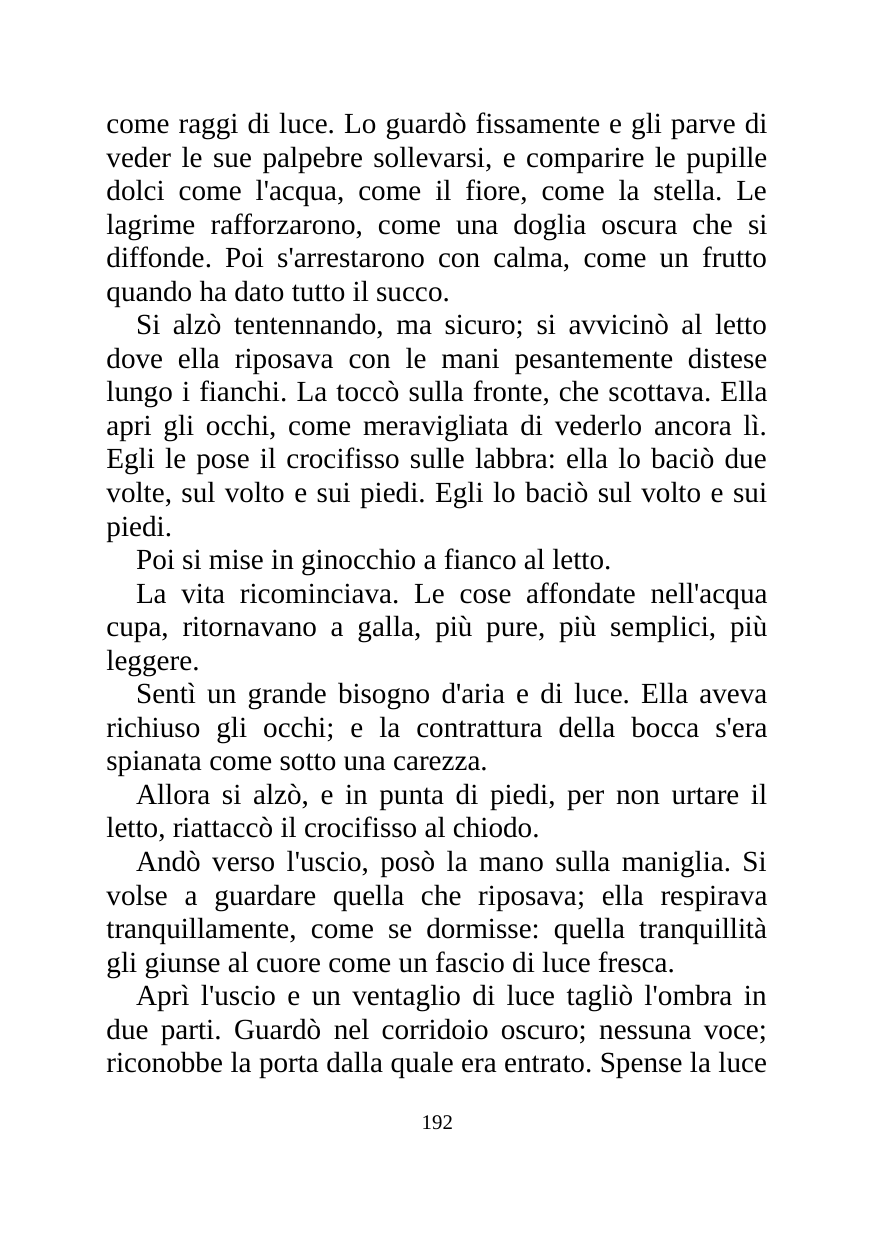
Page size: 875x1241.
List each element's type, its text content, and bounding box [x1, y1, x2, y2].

text Allora si alzò, e in punta di piedi, per non urtare il letto, riattaccò il crocifisso al chiodo. [106, 777, 768, 844]
text Aprì l'uscio e un ventaglio di luce tagliò l'ombra in due parti. Guardò nel corridoio oscuro; nessuna voce; riconobbe la porta dalla quale era entrato. Spense la luce [106, 978, 768, 1079]
text Poi si mise in ginocchio a fianco al letto. [106, 542, 768, 576]
text come raggi di luce. Lo guardò fissamente e gli parve di veder le sue palpebre sollevarsi, e comparire le pupille dolci come l'acqua, come il fiore, come la stella. Le lagrime rafforzarono, come una doglia oscura che si diffonde. Poi s'arrestarono con calma, come un frutto quando ha dato tutto il succo. [106, 106, 768, 307]
text Andò verso l'uscio, posò la mano sulla maniglia. Si volse a guardare quella che riposava; ella respirava tranquillamente, come se dormisse: quella tranquillità gli giunse al cuore come un fascio di luce fresca. [106, 844, 768, 978]
text Si alzò tentennando, ma sicuro; si avvicinò al letto dove ella riposava con le mani pesantemente distese lungo i fianchi. La toccò sulla fronte, che scottava. Ella apri gli occhi, come meravigliata di vederlo ancora lì. Egli le pose il crocifisso sulle labbra: ella lo baciò due volte, sul volto e sui piedi. Egli lo baciò sul volto e sui piedi. [106, 307, 768, 542]
text La vita ricominciava. Le cose affondate nell'acqua cupa, ritornavano a galla, più pure, più semplici, più leggere. [106, 576, 768, 676]
text Sentì un grande bisogno d'aria e di luce. Ella aveva richiuso gli occhi; e la contrattura della bocca s'era spianata come sotto una carezza. [106, 676, 768, 777]
